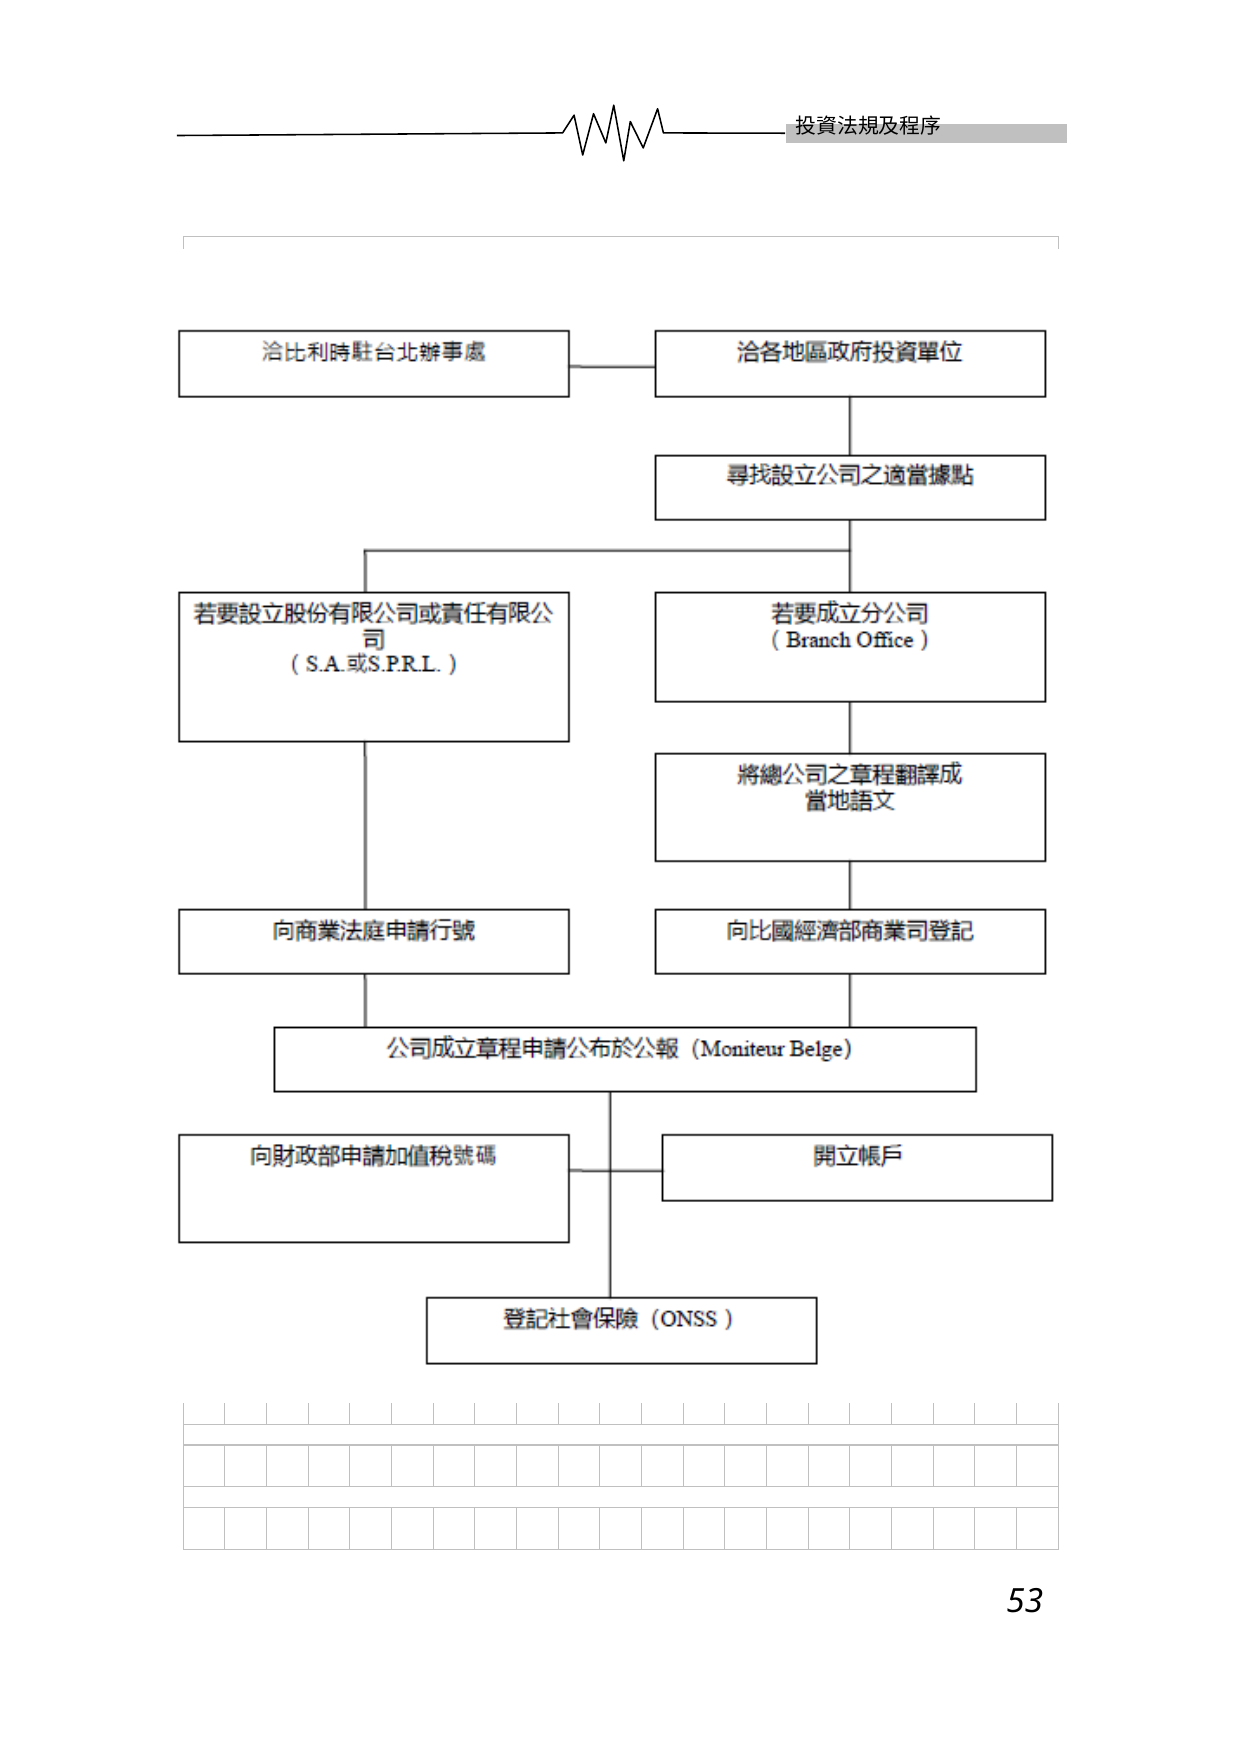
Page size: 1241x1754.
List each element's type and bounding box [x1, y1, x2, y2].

picture [118, 249, 1109, 1403]
